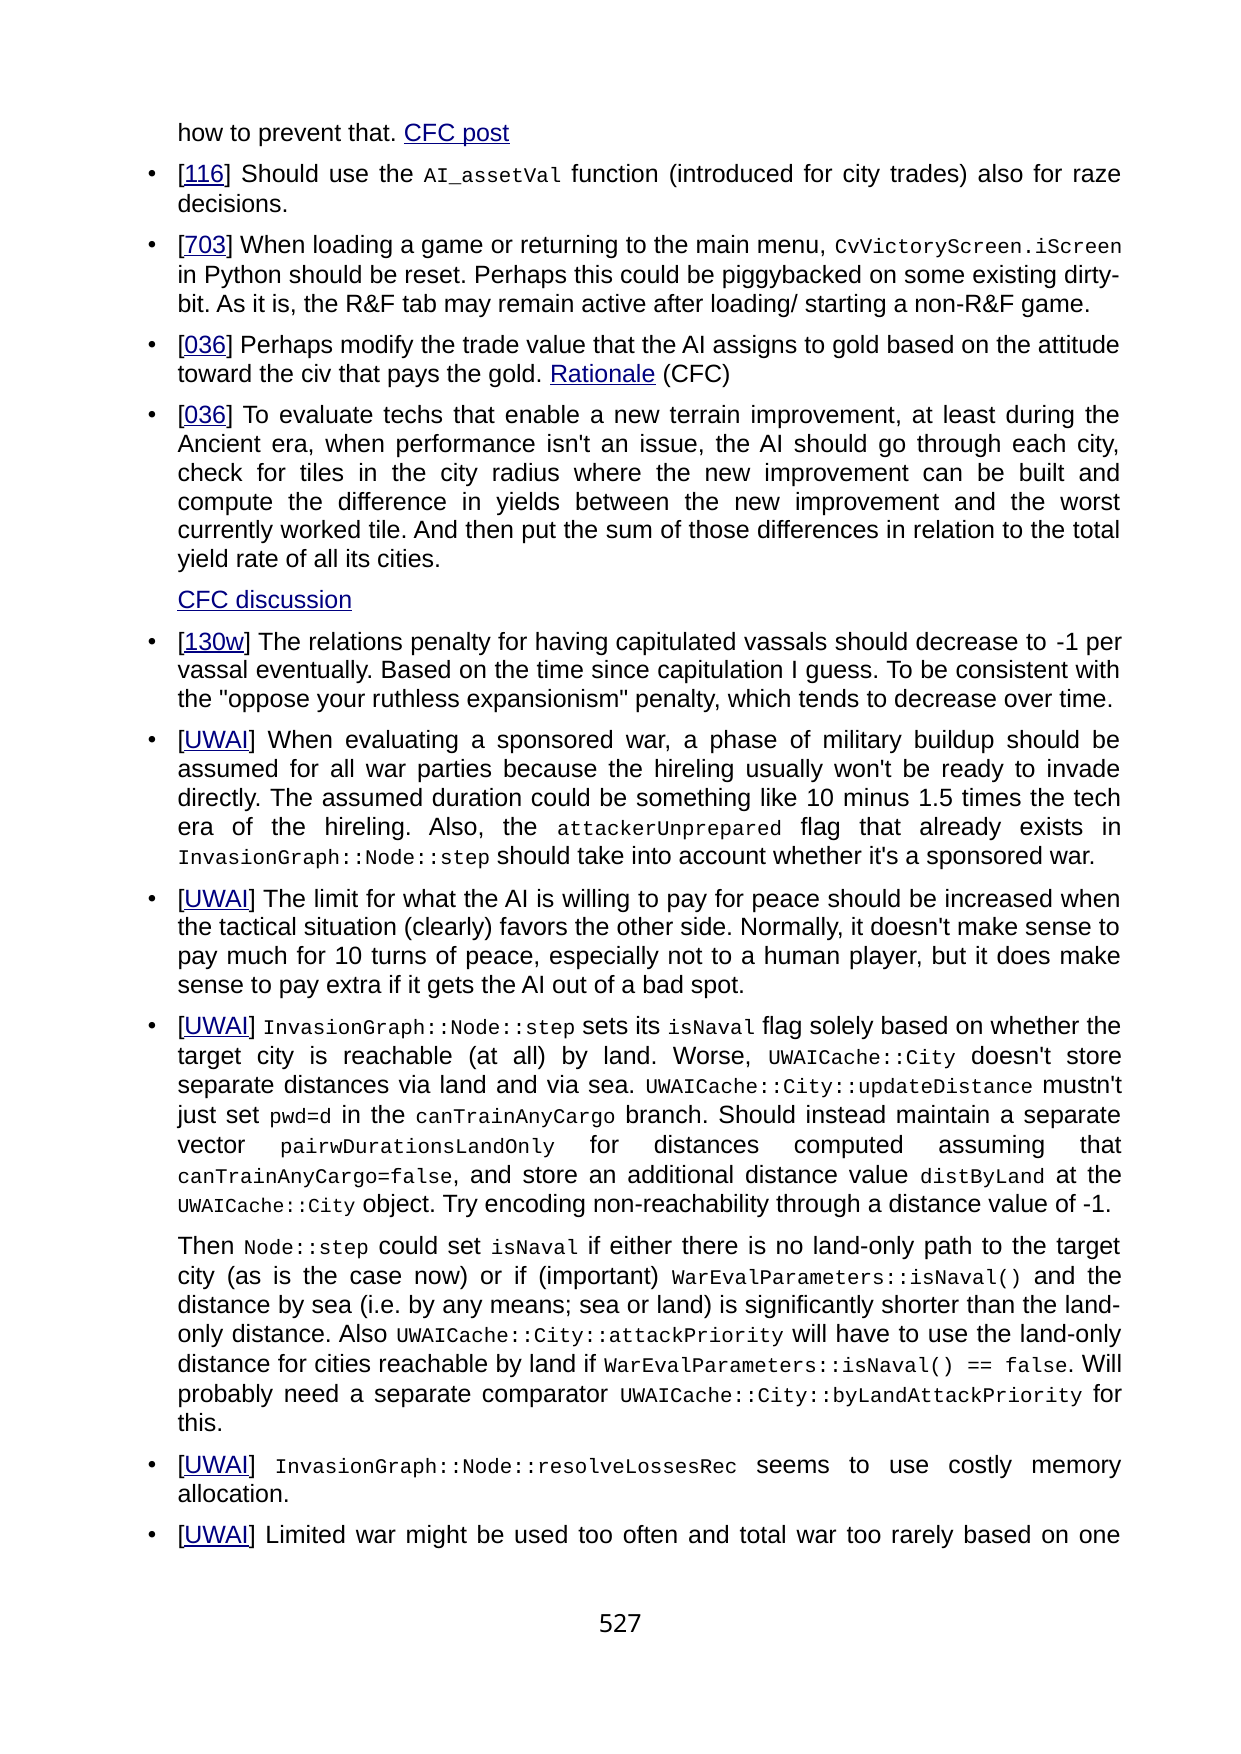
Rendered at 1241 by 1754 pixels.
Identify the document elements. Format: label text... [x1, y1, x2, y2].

list [UWAI] The limit for what the AI is willing to pay for peace should be increased when the tactical situation (clearly) favors the other side. Normally, it doesn't make sense to pay much for 10 turns of peace, especially not to a human player, but it does make sense to pay extra if it gets the AI out of a bad spot. [148, 883, 1122, 999]
list [703] When loading a game or returning to the main menu, CvVictoryScreen.iScreen in Python should be reset. Perhaps this could be piggybacked on some existing dirty-bit. As it is, the R&F tab may remain active after loading/ starting a non-R&F game. [148, 230, 1122, 317]
list [UWAI] InvasionGraph::Node::resolveLossesRec seems to use costly memory allocation. [148, 1449, 1122, 1508]
list [UWAI] InvasionGraph::Node::step sets its isNaval flag solely based on whether the target city is reachable (at all) by land. Worse, UWAICache::City doesn't store separate distances via land and via sea. UWAICache::City::updateDistance mustn't just set pwd=d in the canTrainAnyCargo branch. Should instead maintain a separate vector pairwDurationsLandOnly for distances computed assuming that canTrainAnyCargo=false, and store an additional distance value distByLand at the UWAICache::City object. Try encoding non-reachability through a distance value of -1. [148, 1011, 1122, 1219]
list [116] Should use the AI_assetVal function (introduced for city trades) also for raze decisions. [148, 159, 1122, 218]
list [UWAI] Limited war might be used too often and total war too rarely based on one [148, 1521, 1122, 1549]
list [036] Perhaps modify the trade value that the AI assigns to gold based on the attitude toward the civ that pays the gold. Rationale (CFC) [148, 330, 1122, 388]
list [UWAI] When evaluating a sponsored war, a phase of military buildup should be assumed for all war parties because the hireling usually won't be ready to invade directly. The assumed duration could be something like 10 minus 1.5 times the tech era of the hireling. Also, the attackerUnprepared flag that already exists in InvasionGraph::Node::step should take into account whether it's a sponsored war. [148, 725, 1122, 871]
list how to prevent that. CFC post [148, 118, 1122, 147]
list [130w] The relations penalty for having capitulated vassals should decrease to ‑1 per vassal eventually. Based on the time since capitulation I guess. To be consistent with the "oppose your ruthless expansionism" penalty, which tends to decrease over time. [148, 626, 1122, 713]
list Then Node::step could set isNaval if either there is no land-only path to the target city (as is the case now) or if (important) WarEvalParameters::isNaval() and the distance by sea (i.e. by any means; sea or land) is significantly shorter than the land-only distance. Also UWAICache::City::attackPriority will have to use the land-only distance for cities reachable by land if WarEvalParameters::isNaval() == false. Will probably need a separate comparator UWAICache::City::byLandAttackPriority for this. [148, 1231, 1122, 1437]
list [036] To evaluate techs that enable a new terrain improvement, at least during the Ancient era, when performance isn't an issue, the AI should go through each city, check for tiles in the city radius where the new improvement can be built and compute the difference in yields between the new improvement and the worst currently worked tile. And then put the sum of those differences in relation to the total yield rate of all its cities. [148, 400, 1122, 573]
list CFC discussion [148, 585, 1122, 614]
